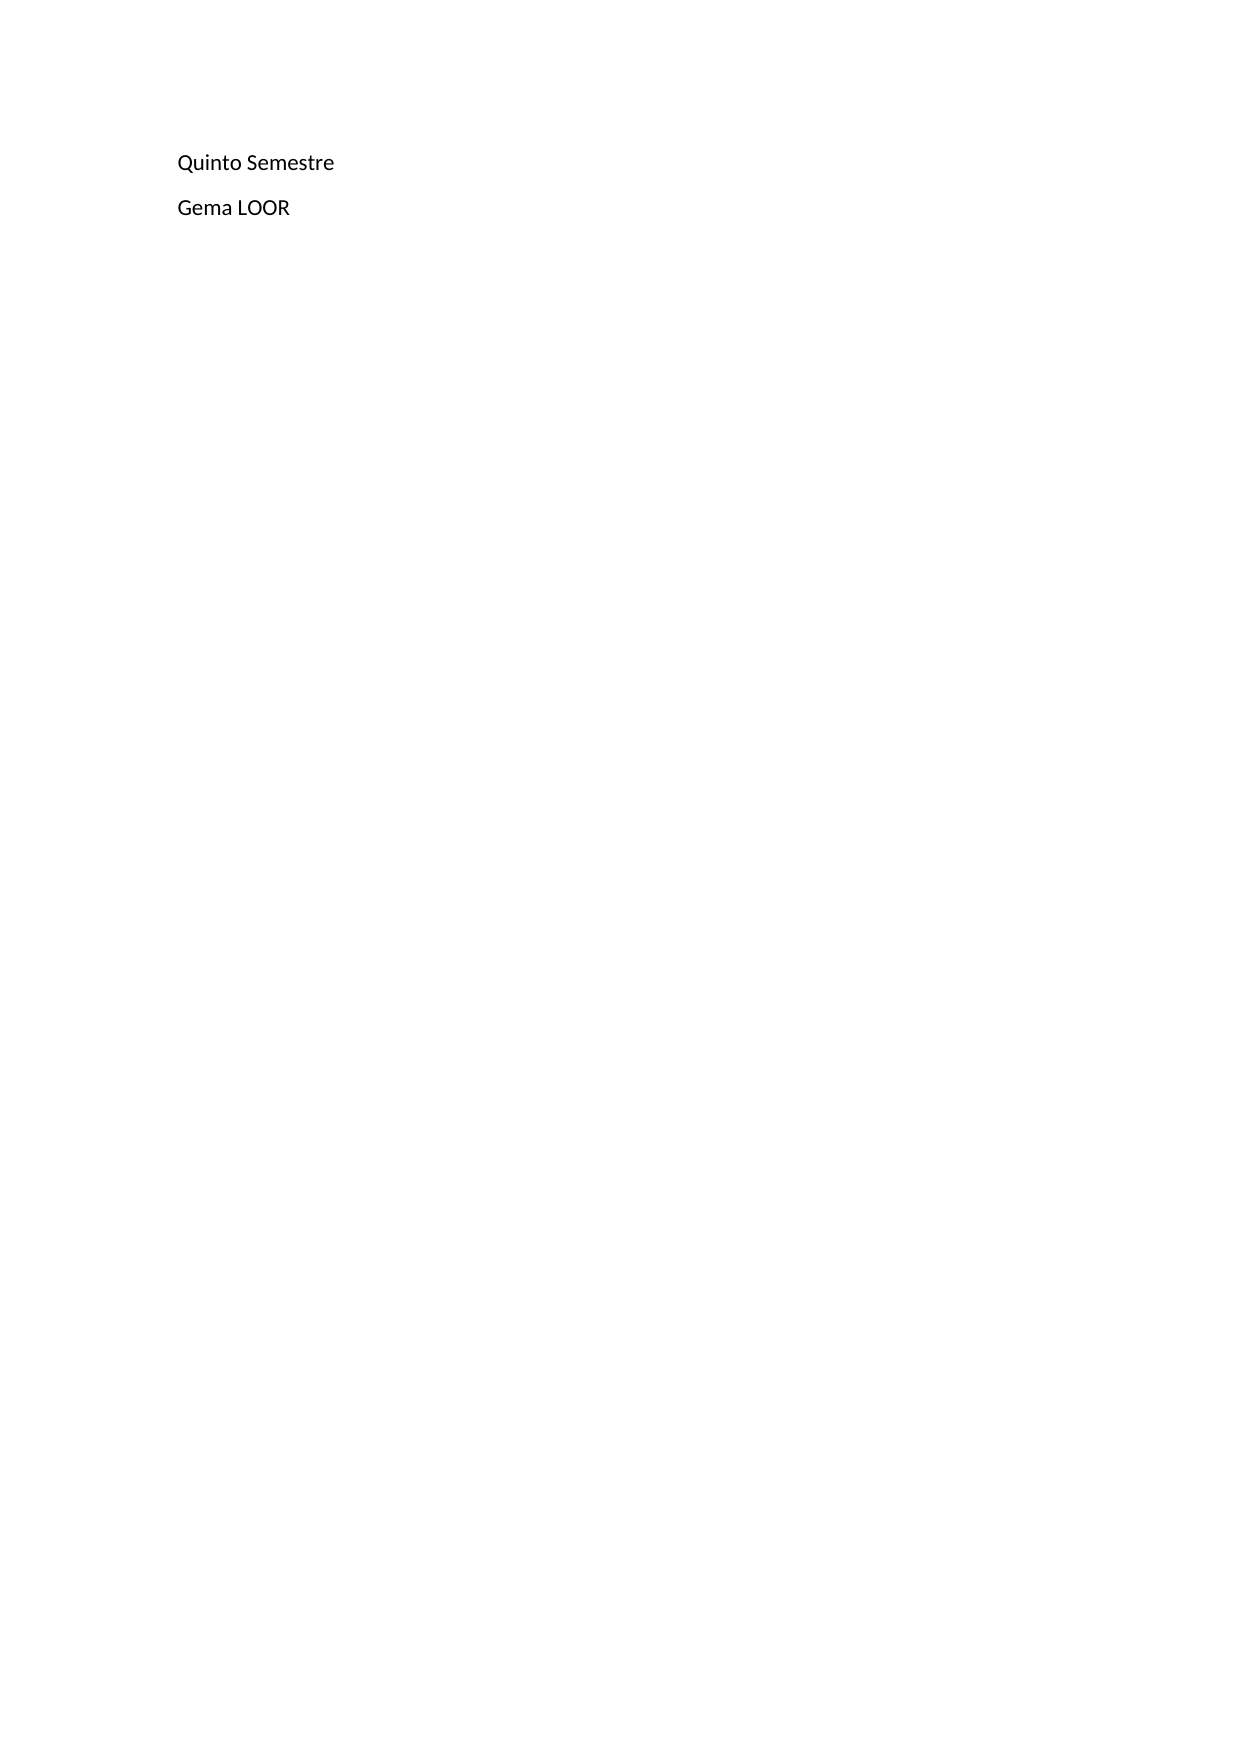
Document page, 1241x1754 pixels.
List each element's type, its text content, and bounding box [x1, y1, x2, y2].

text Gema LOOR [177, 193, 1063, 221]
text Quinto Semestre [177, 148, 1063, 176]
